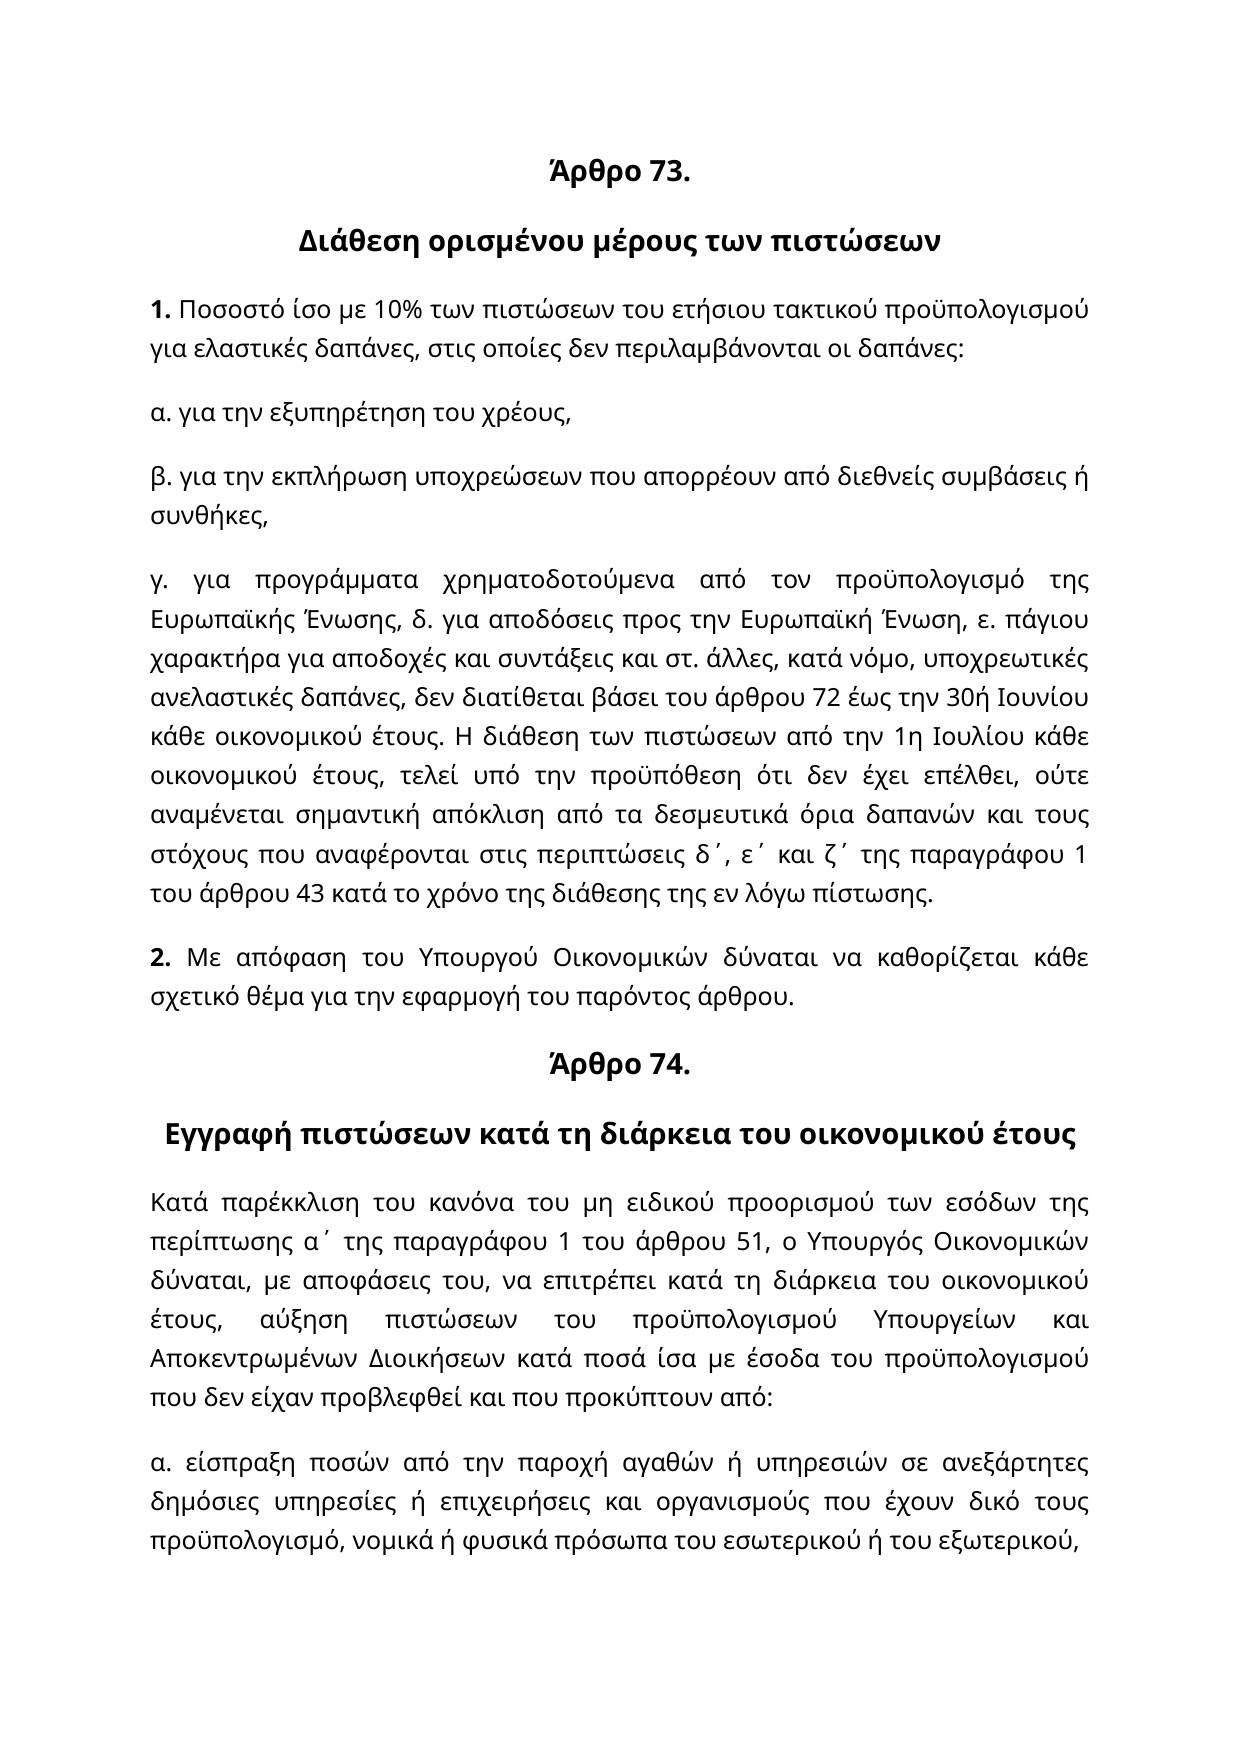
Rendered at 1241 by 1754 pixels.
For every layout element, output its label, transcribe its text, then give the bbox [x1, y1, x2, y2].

subtitle Εγγραφή πιστώσεων κατά τη διάρκεια του οικονομικού έτους [150, 1113, 1090, 1153]
subtitle Διάθεση ορισμένου μέρους των πιστώσεων [150, 221, 1090, 260]
subtitle Άρθρο 73. [150, 150, 1090, 190]
text γ. για προγράμματα χρηματοδοτούμενα από τον προϋπολογισμό της Ευρωπαϊκής Ένωσης, δ. για αποδόσεις προς την Ευρωπαϊκή Ένωση, ε. πάγιου χαρακτήρα για αποδοχές και συντάξεις και στ. άλλες, κατά νόμο, υποχρεωτικές ανελαστικές δαπάνες, δεν διατίθεται βάσει του άρθρου 72 έως την 30ή Ιουνίου κάθε οικονομικού έτους. Η διάθεση των πιστώσεων από την 1η Ιουλίου κάθε οικονομικού έτους, τελεί υπό την προϋπόθεση ότι δεν έχει επέλθει, ούτε αναμένεται σημαντική απόκλιση από τα δεσμευτικά όρια δαπανών και τους στόχους που αναφέρονται στις περιπτώσεις δ΄, ε΄ και ζ΄ της παραγράφου 1 του άρθρου 43 κατά το χρόνο της διάθεσης της εν λόγω πίστωσης. [150, 562, 1090, 909]
text β. για την εκπλήρωση υποχρεώσεων που απορρέουν από διεθνείς συμβάσεις ή συνθήκες, [150, 459, 1090, 532]
text 2. Με απόφαση του Υπουργού Οικονομικών δύναται να καθορίζεται κάθε σχετικό θέμα για την εφαρμογή του παρόντος άρθρου. [150, 939, 1090, 1013]
text α. για την εξυπηρέτηση του χρέους, [150, 394, 1090, 429]
text 1. Ποσοστό ίσο με 10% των πιστώσεων του ετήσιου τακτικού προϋπολογισμού για ελαστικές δαπάνες, στις οποίες δεν περιλαμβάνονται οι δαπάνες: [150, 291, 1090, 364]
text Κατά παρέκκλιση του κανόνα του μη ειδικού προορισμού των εσόδων της περίπτωσης α΄ της παραγράφου 1 του άρθρου 51, ο Υπουργός Οικονομικών δύναται, με αποφάσεις του, να επιτρέπει κατά τη διάρκεια του οικονομικού έτους, αύξηση πιστώσεων του προϋπολογισμού Υπουργείων και Αποκεντρωμένων Διοικήσεων κατά ποσά ίσα με έσοδα του προϋπολογισμού που δεν είχαν προβλεφθεί και που προκύπτουν από: [150, 1184, 1090, 1414]
subtitle Άρθρο 74. [150, 1043, 1090, 1083]
text α. είσπραξη ποσών από την παροχή αγαθών ή υπηρεσιών σε ανεξάρτητες δημόσιες υπηρεσίες ή επιχειρήσεις και οργανισμούς που έχουν δικό τους προϋπολογισμό, νομικά ή φυσικά πρόσωπα του εσωτερικού ή του εξωτερικού, [150, 1444, 1090, 1557]
